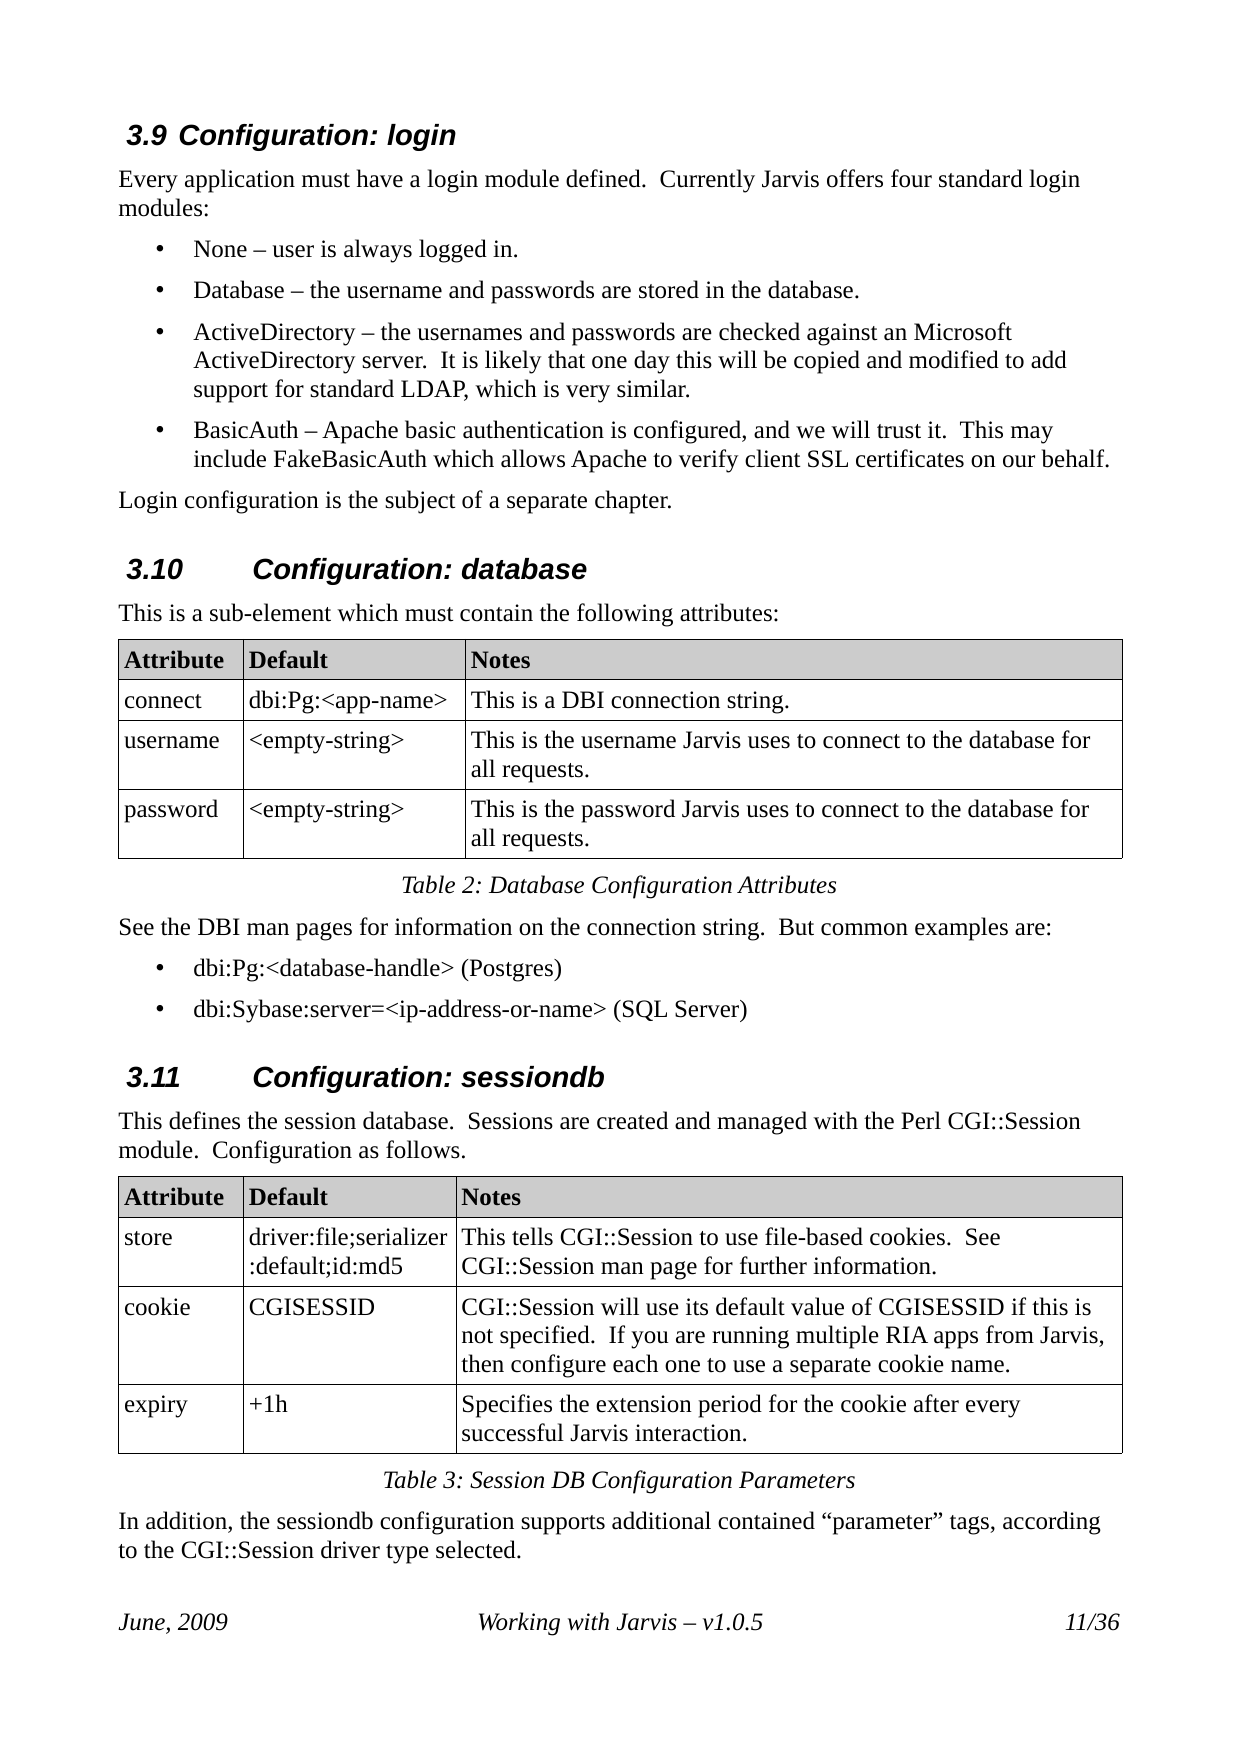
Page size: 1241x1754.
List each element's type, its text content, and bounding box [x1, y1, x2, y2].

table_cell <empty-string> [244, 790, 465, 858]
table_cell driver:file;serializer :default;id:md5 [244, 1218, 456, 1286]
list ActiveDirectory – the usernames and passwords are checked against an Microsoft ActiveDirectory server. It is likely that one day this will be copied and modified to add support for standard LDAP, which is very similar. [156, 317, 1122, 403]
subtitle Configuration: database [118, 552, 1122, 585]
list None – user is always logged in. [156, 234, 1122, 263]
table_header Attribute [119, 1177, 243, 1217]
table_header Notes [466, 640, 1122, 679]
table_cell username [119, 721, 243, 789]
table_header Default [244, 1177, 456, 1217]
subtitle Configuration: sessiondb [118, 1060, 1122, 1094]
table_cell connect [119, 680, 243, 719]
table_cell This tells CGI::Session to use file-based cookies. See CGI::Session man page for further information. [457, 1218, 1122, 1286]
list dbi:Pg:<database-handle> (Postgres) [156, 953, 1122, 982]
table_cell This is a DBI connection string. [466, 680, 1122, 719]
table_cell +1h [244, 1385, 456, 1453]
table_cell password [119, 790, 243, 858]
text This defines the session database. Sessions are created and managed with the Perl CGI::Session module. Configuration as follows. [118, 1106, 1122, 1164]
table_cell store [119, 1218, 243, 1286]
list dbi:Sybase:server=<ip-address-or-name> (SQL Server) [156, 994, 1122, 1023]
table_cell CGISESSID [244, 1287, 456, 1383]
subtitle Configuration: login [118, 118, 1122, 152]
table_cell dbi:Pg:<app-name> [244, 680, 465, 719]
table_header Attribute [119, 640, 243, 679]
table_cell This is the username Jarvis uses to connect to the database for all requests. [466, 721, 1122, 789]
text Login configuration is the subject of a separate chapter. [118, 485, 1122, 514]
text Table 2: Database Configuration Attributes [118, 870, 1122, 899]
table_cell cookie [119, 1287, 243, 1383]
table_cell <empty-string> [244, 721, 465, 789]
table_header Default [244, 640, 465, 679]
table_cell Specifies the extension period for the cookie after every successful Jarvis interaction. [457, 1385, 1122, 1453]
text Table 3: Session DB Configuration Parameters [118, 1465, 1122, 1494]
table_header Notes [457, 1177, 1122, 1217]
table_cell This is the password Jarvis uses to connect to the database for all requests. [466, 790, 1122, 858]
text See the DBI man pages for information on the connection string. But common examples are: [118, 912, 1122, 940]
table_cell expiry [119, 1385, 243, 1453]
text In addition, the sessiondb configuration supports additional contained “parameter” tags, according to the CGI::Session driver type selected. [118, 1506, 1122, 1564]
table_cell CGI::Session will use its default value of CGISESSID if this is not specified. If you are running multiple RIA apps from Jarvis, then configure each one to use a separate cookie name. [457, 1287, 1122, 1383]
text Every application must have a login module defined. Currently Jarvis offers four standard login modules: [118, 164, 1122, 222]
list BasicAuth – Apache basic authentication is configured, and we will trust it. This may include FakeBasicAuth which allows Apache to verify client SSL certificates on our behalf. [156, 415, 1122, 473]
text This is a sub-element which must contain the following attributes: [118, 598, 1122, 626]
list Database – the username and passwords are stored in the database. [156, 275, 1122, 304]
